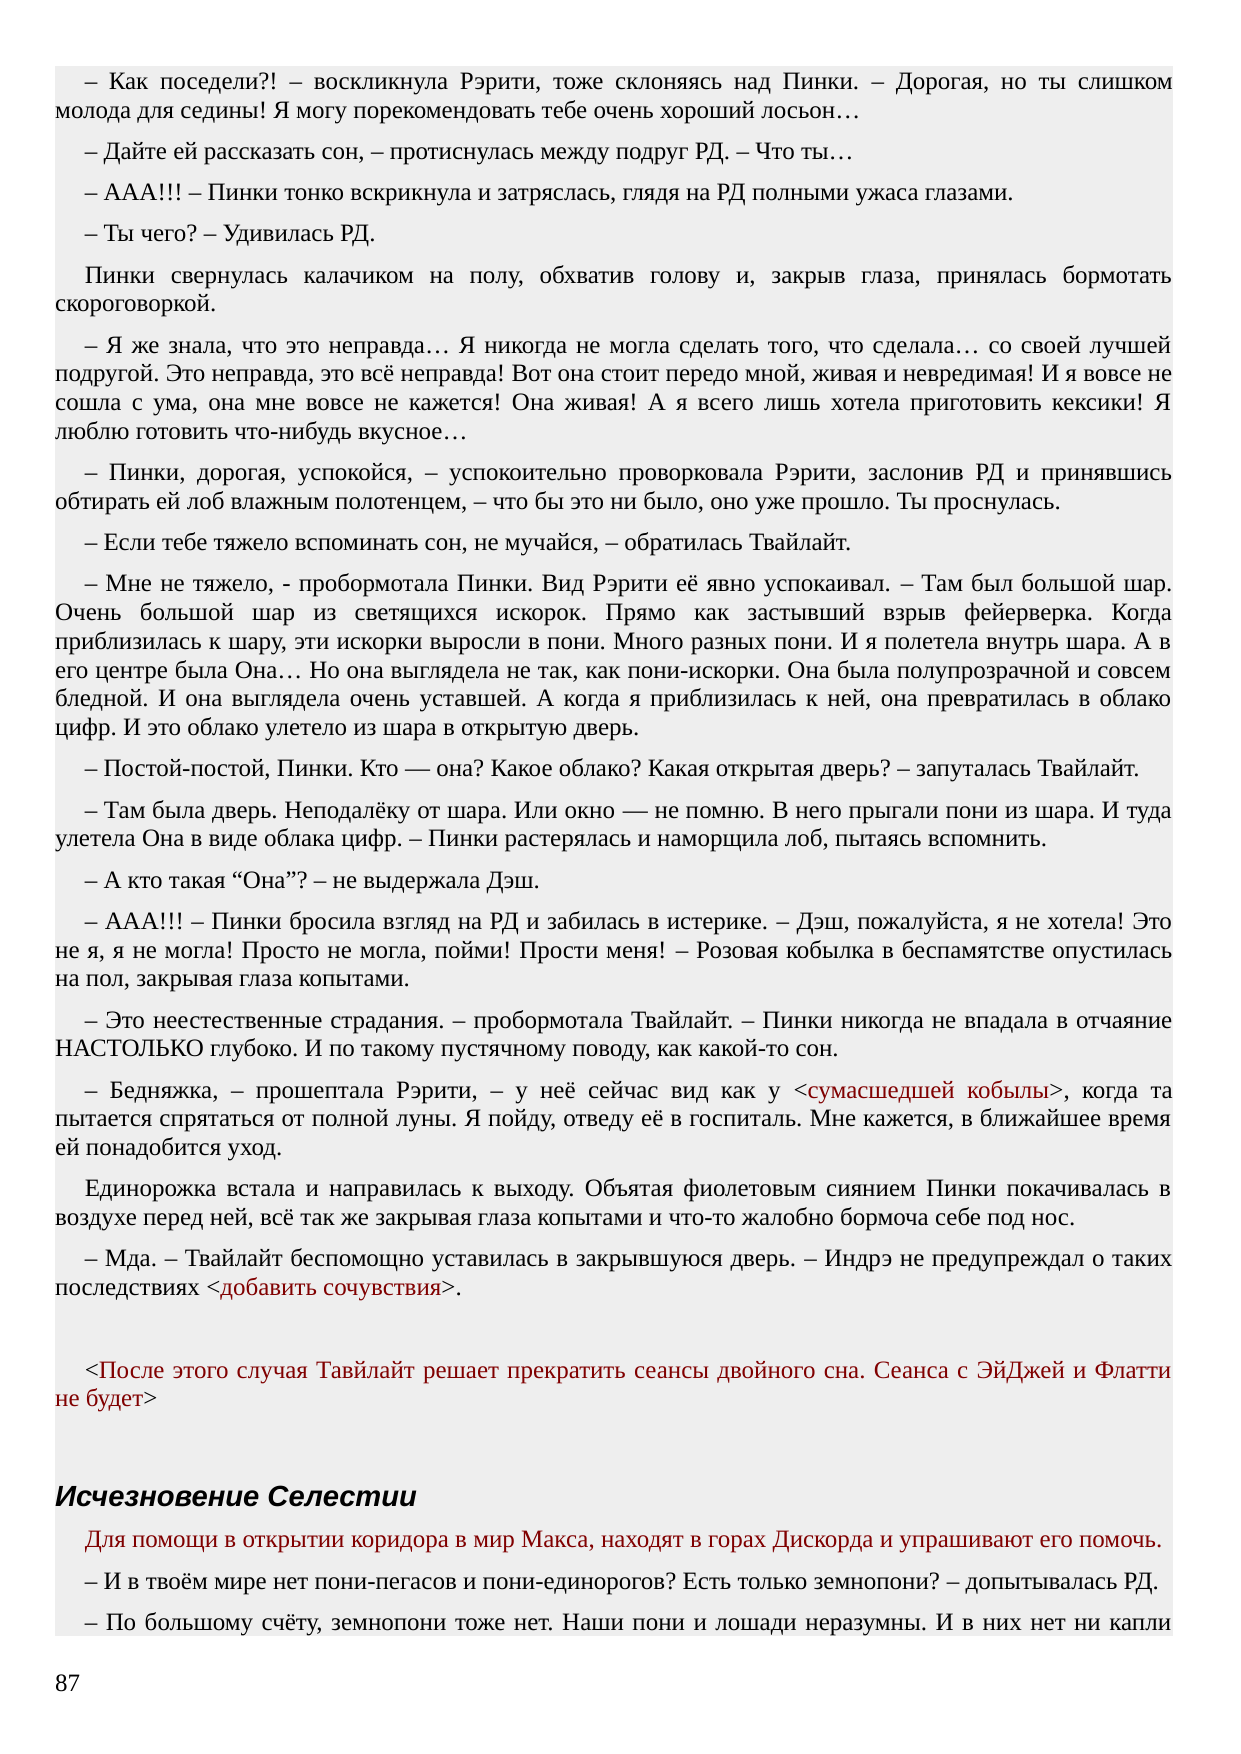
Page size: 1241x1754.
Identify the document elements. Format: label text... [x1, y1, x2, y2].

text – По большому счёту, земнопони тоже нет. Наши пони и лошади неразумны. И в них нет ни капли [55, 1607, 1173, 1636]
text – Это неестественные страдания. – пробормотала Твайлайт. – Пинки никогда не впадала в отчаяние НАСТОЛЬКО глубоко. И по такому пустячному поводу, как какой-то сон. [55, 1005, 1173, 1062]
text Единорожка встала и направилась к выходу. Объятая фиолетовым сиянием Пинки покачивалась в воздухе перед ней, всё так же закрывая глаза копытами и что-то жалобно бормоча себе под нос. [55, 1173, 1173, 1231]
text – Если тебе тяжело вспоминать сон, не мучайся, – обратилась Твайлайт. [55, 527, 1173, 556]
text <После этого случая Тавйлайт решает прекратить сеансы двойного сна. Сеанса с ЭйДжей и Флатти не будет> [55, 1355, 1173, 1412]
subtitle Исчезновение Селестии [55, 1478, 1173, 1512]
text – И в твоём мире нет пони-пегасов и пони-единорогов? Есть только земнопони? – допытывалась РД. [55, 1566, 1173, 1594]
text – А кто такая “Она”? – не выдержала Дэш. [55, 865, 1173, 893]
text – Мне не тяжело, - пробормотала Пинки. Вид Рэрити её явно успокаивал. – Там был большой шар. Очень большой шар из светящихся искорок. Прямо как застывший взрыв фейерверка. Когда приблизилась к шару, эти искорки выросли в пони. Много разных пони. И я полетела внутрь шара. А в его центре была Она… Но она выглядела не так, как пони-искорки. Она была полупрозрачной и совсем бледной. И она выглядела очень уставшей. А когда я приблизилась к ней, она превратилась в облако цифр. И это облако улетело из шара в открытую дверь. [55, 568, 1173, 741]
text – Бедняжка, – прошептала Рэрити, – у неё сейчас вид как у <сумасшедшей кобылы>, когда та пытается спрятаться от полной луны. Я пойду, отведу её в госпиталь. Мне кажется, в ближайшее время ей понадобится уход. [55, 1075, 1173, 1161]
text – Я же знала, что это неправда… Я никогда не могла сделать того, что сделала… со своей лучшей подругой. Это неправда, это всё неправда! Вот она стоит передо мной, живая и невредимая! И я вовсе не сошла с ума, она мне вовсе не кажется! Она живая! А я всего лишь хотела приготовить кексики! Я люблю готовить что-нибудь вкусное… [55, 330, 1173, 445]
text – Там была дверь. Неподалёку от шара. Или окно — не помню. В него прыгали пони из шара. И туда улетела Она в виде облака цифр. – Пинки растерялась и наморщила лоб, пытаясь вспомнить. [55, 795, 1173, 852]
text – Ты чего? – Удивилась РД. [55, 218, 1173, 247]
text – ААА!!! – Пинки тонко вскрикнула и затряслась, глядя на РД полными ужаса глазами. [55, 177, 1173, 206]
text – ААА!!! – Пинки бросила взгляд на РД и забилась в истерике. – Дэш, пожалуйста, я не хотела! Это не я, я не могла! Просто не могла, пойми! Прости меня! – Розовая кобылка в беспамятстве опустилась на пол, закрывая глаза копытами. [55, 906, 1173, 992]
text – Пинки, дорогая, успокойся, – успокоительно проворковала Рэрити, заслонив РД и принявшись обтирать ей лоб влажным полотенцем, – что бы это ни было, оно уже прошло. Ты проснулась. [55, 457, 1173, 515]
text Для помощи в открытии коридора в мир Макса, находят в горах Дискорда и упрашивают его помочь. [55, 1524, 1173, 1553]
text – Как поседели?! – воскликнула Рэрити, тоже склоняясь над Пинки. – Дорогая, но ты слишком молода для седины! Я могу порекомендовать тебе очень хороший лосьон… [55, 66, 1173, 123]
text – Дайте ей рассказать сон, – протиснулась между подруг РД. – Что ты… [55, 136, 1173, 165]
text Пинки свернулась калачиком на полу, обхватив голову и, закрыв глаза, принялась бормотать скороговоркой. [55, 260, 1173, 317]
text – Мда. – Твайлайт беспомощно уставилась в закрывшуюся дверь. – Индрэ не предупреждал о таких последствиях <добавить сочувствия>. [55, 1243, 1173, 1301]
text – Постой-постой, Пинки. Кто — она? Какое облако? Какая открытая дверь? – запуталась Твайлайт. [55, 753, 1173, 782]
